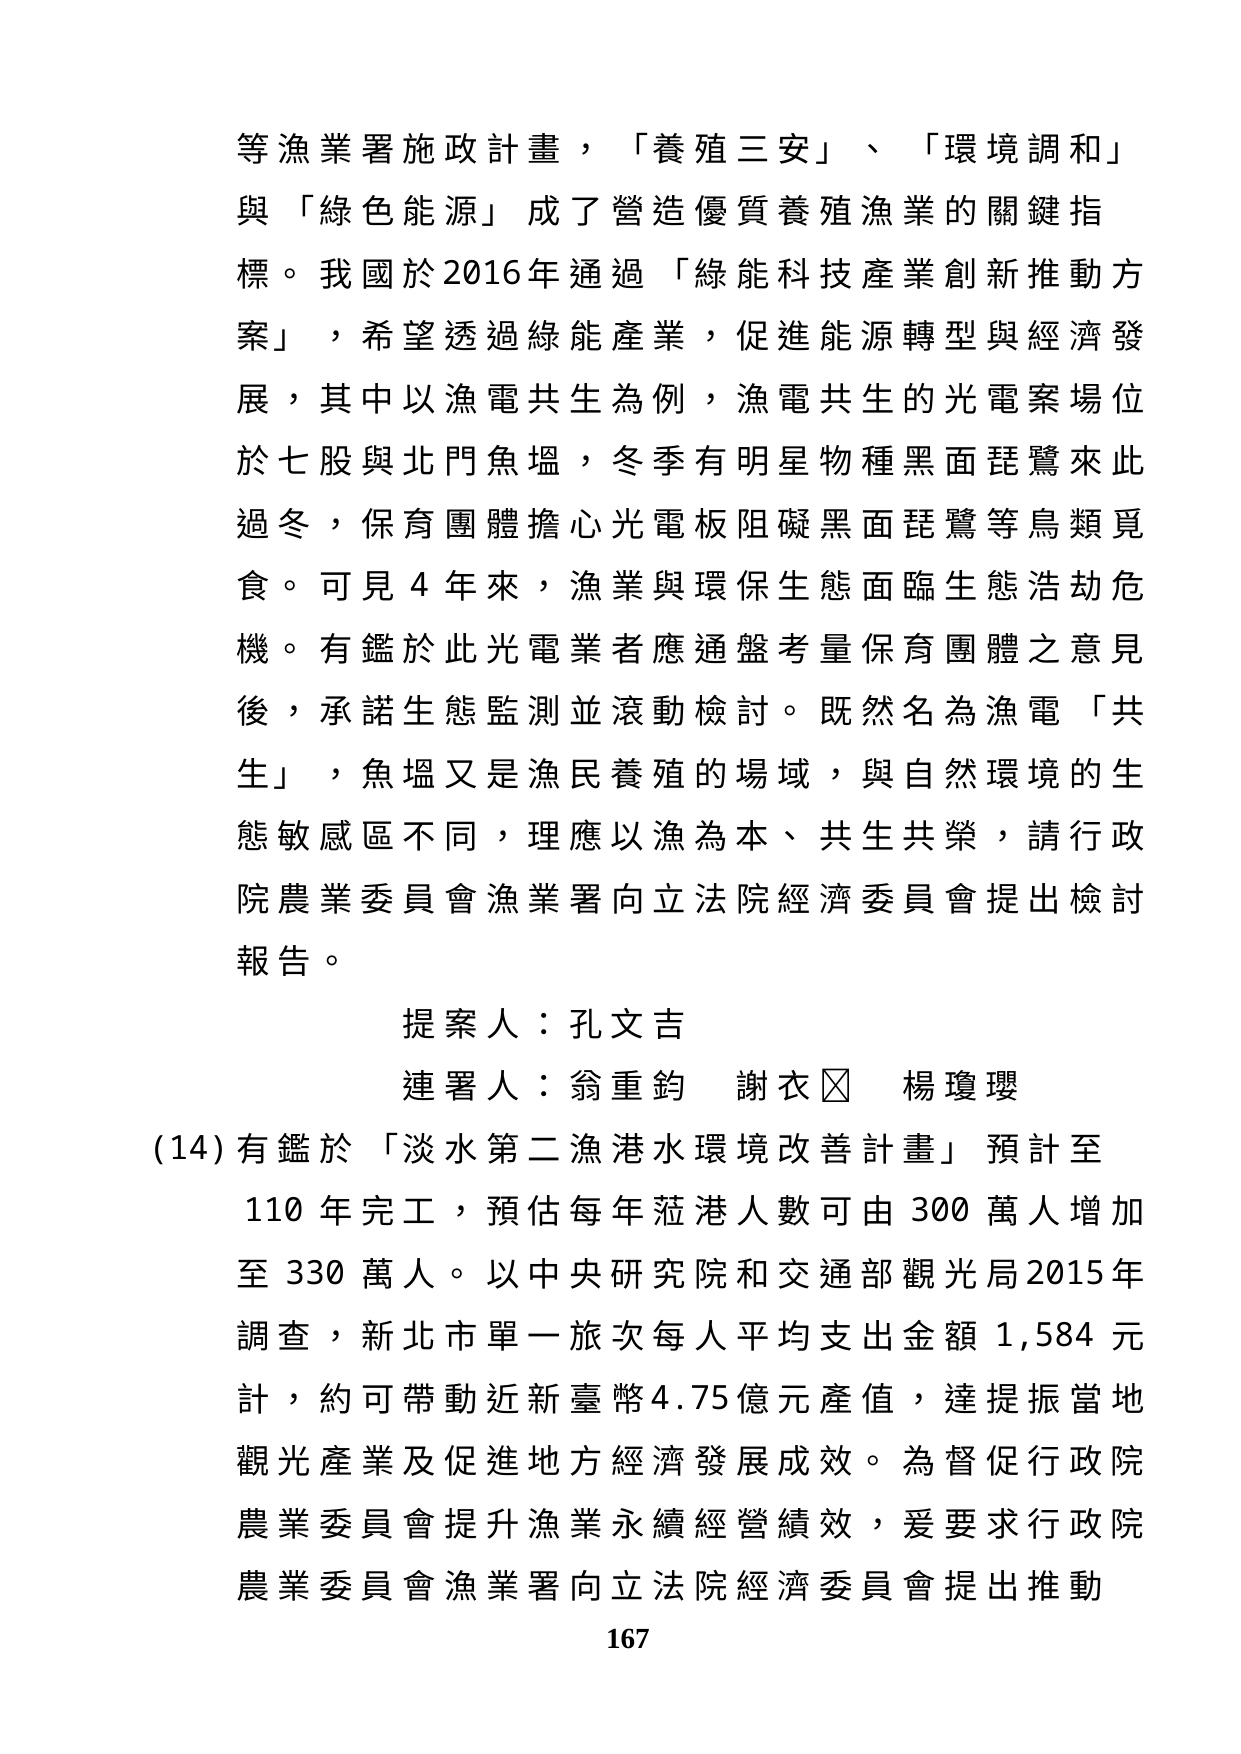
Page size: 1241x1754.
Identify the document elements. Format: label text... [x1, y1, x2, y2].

list 等漁業署施政計畫，「養殖三安」、「環境調和」與「綠色能源」成了營造優質養殖漁業的關鍵指標。我國於2016年通過「綠能科技產業創新推動方案」，希望透過綠能產業，促進能源轉型與經濟發展，其中以漁電共生為例，漁電共生的光電案場位於七股與北門魚塭，冬季有明星物種黑面琵鷺來此過冬，保育團體擔心光電板阻礙黑面琵鷺等鳥類覓食。可見4年來，漁業與環保生態面臨生態浩劫危機。有鑑於此光電業者應通盤考量保育團體之意見後，承諾生態監測並滾動檢討。既然名為漁電「共生」，魚塭又是漁民養殖的場域，與自然環境的生態敏感區不同，理應以漁為本、共生共榮，請行政院農業委員會漁業署向立法院經濟委員會提出檢討報告。 [136, 105, 1148, 980]
text 提案人：孔文吉 [384, 980, 1044, 1042]
text 連署人：翁重鈞 謝衣 楊瓊瓔 [384, 1042, 1044, 1105]
list 有鑑於「淡水第二漁港水環境改善計畫」預計至110年完工，預估每年蒞港人數可由300萬人增加至330萬人。以中央研究院和交通部觀光局2015年調查，新北市單一旅次每人平均支出金額1,584元計，約可帶動近新臺幣4.75億元產值，達提振當地觀光產業及促進地方經濟發展成效。為督促行政院農業委員會提升漁業永續經營績效，爰要求行政院農業委員會漁業署向立法院經濟委員會提出推動 [136, 1105, 1148, 1605]
